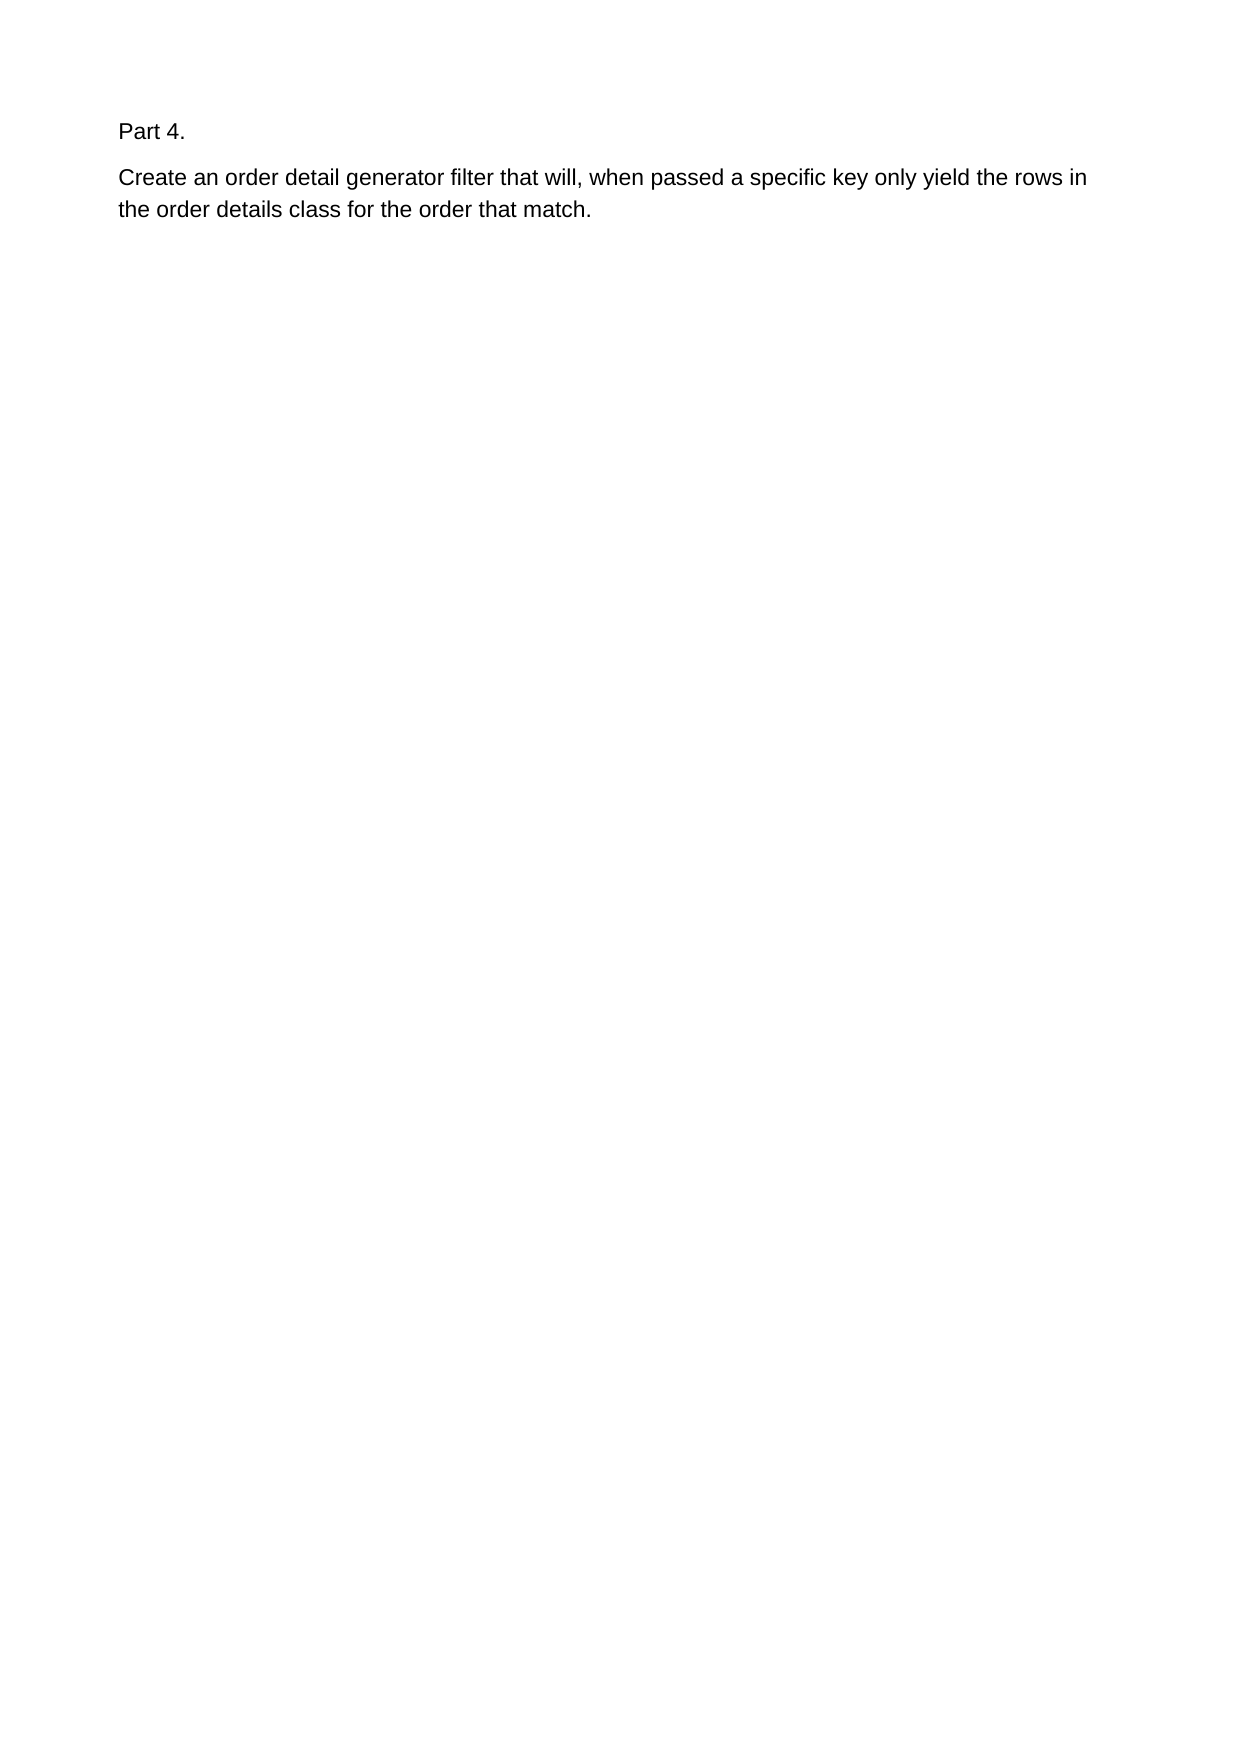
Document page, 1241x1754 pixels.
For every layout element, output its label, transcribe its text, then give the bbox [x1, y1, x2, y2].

text Part 4. [118, 118, 1122, 144]
text Create an order detail generator filter that will, when passed a specific key only yield the rows in the order details class for the order that match. [118, 164, 1122, 222]
